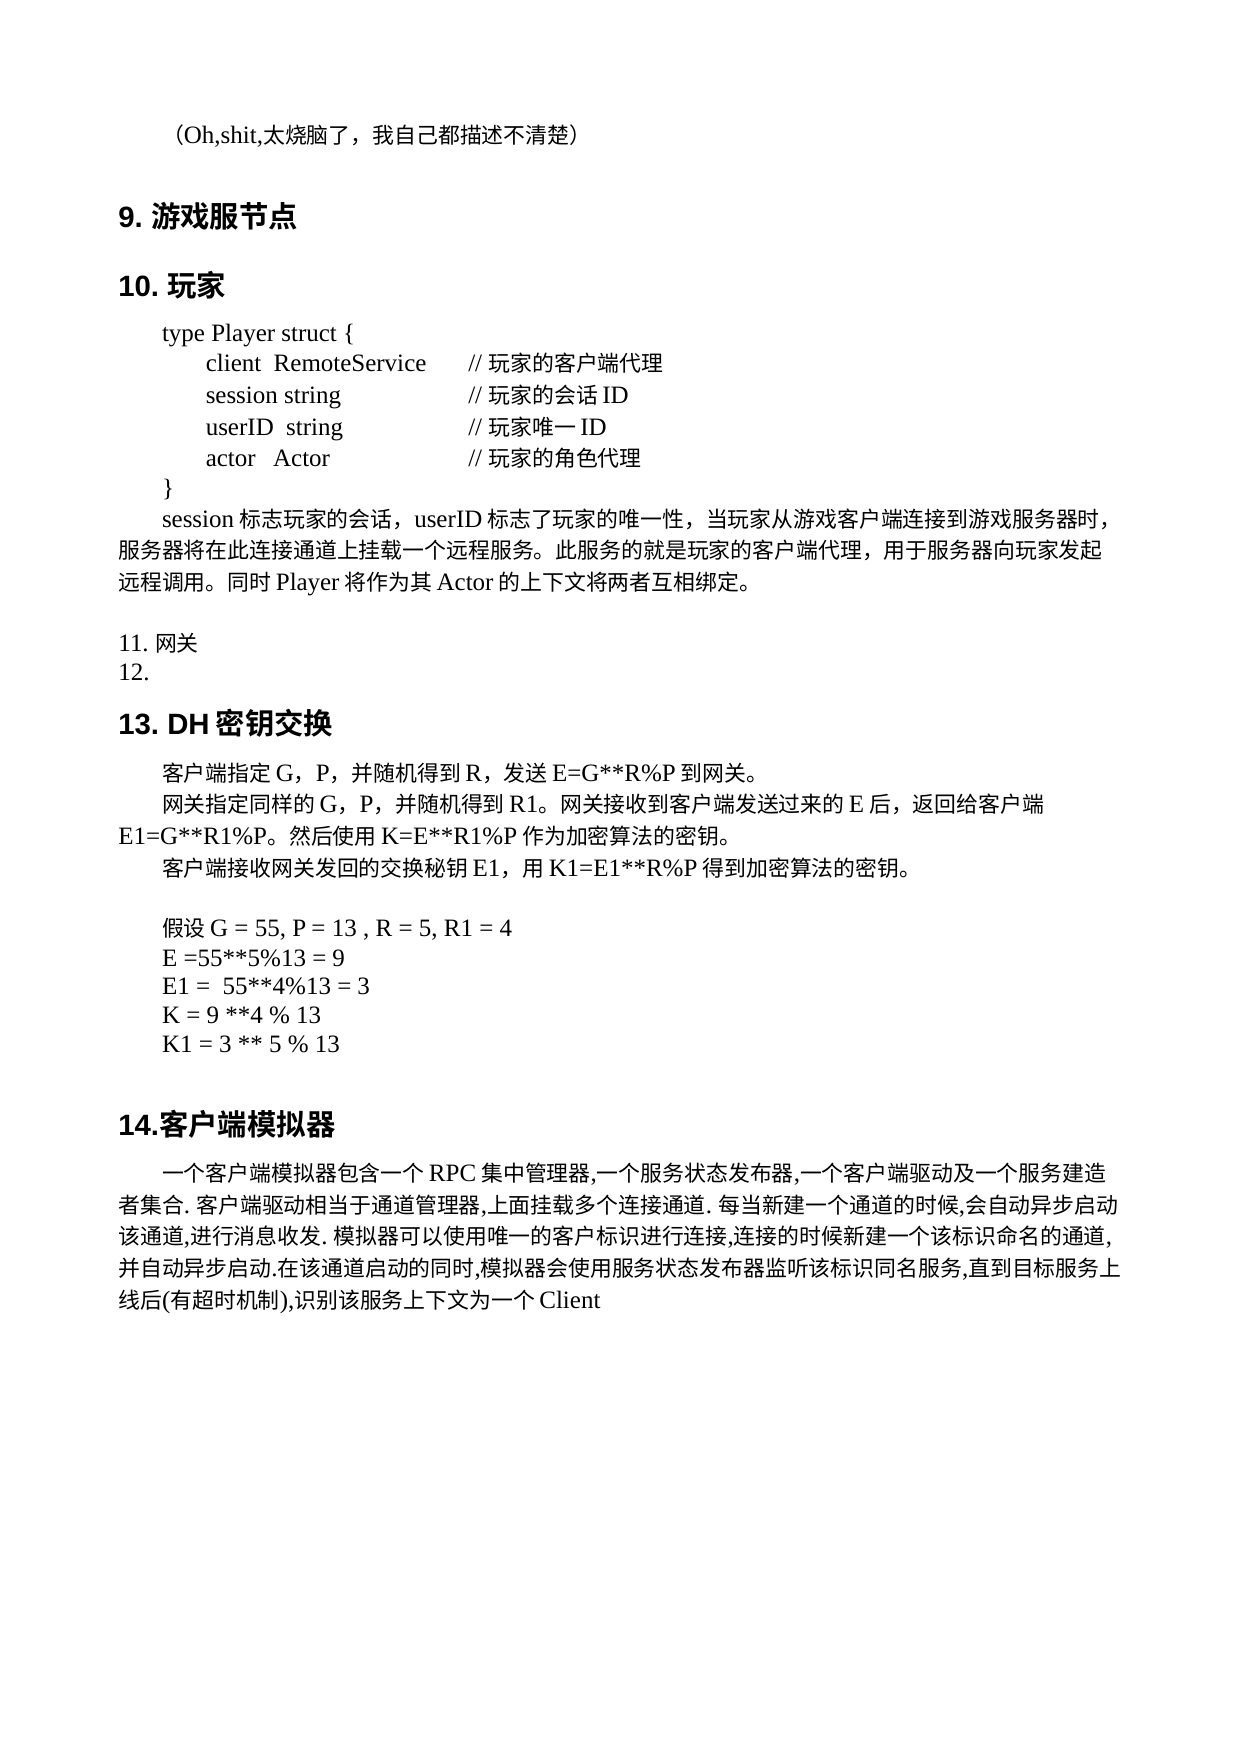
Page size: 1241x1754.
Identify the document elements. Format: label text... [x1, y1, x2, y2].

text （Oh,shit,太烧脑了，我自己都描述不清楚） [118, 118, 1122, 150]
subtitle 13. DH密钥交换 [118, 701, 1122, 743]
text 12. [118, 657, 1122, 686]
text session标志玩家的会话，userID标志了玩家的唯一性，当玩家从游戏客户端连接到游戏服务器时，服务器将在此连接通道上挂载一个远程服务。此服务的就是玩家的客户端代理，用于服务器向玩家发起远程调用。同时Player将作为其Actor的上下文将两者互相绑定。 [118, 502, 1122, 597]
text } [118, 473, 1122, 502]
text 客户端指定G，P，并随机得到R，发送E=G**R%P到网关。 [118, 756, 1122, 787]
text userID string // 玩家唯一ID [118, 410, 1122, 441]
subtitle 9. 游戏服节点 [118, 193, 1122, 236]
text client RemoteService // 玩家的客户端代理 [118, 346, 1122, 378]
text K = 9 **4 % 13 [118, 1000, 1122, 1029]
text 一个客户端模拟器包含一个RPC集中管理器,一个服务状态发布器,一个客户端驱动及一个服务建造者集合. 客户端驱动相当于通道管理器,上面挂载多个连接通道. 每当新建一个通道的时候,会自动异步启动该通道,进行消息收发. 模拟器可以使用唯一的客户标识进行连接,连接的时候新建一个该标识命名的通道,并自动异步启动.在该通道启动的同时,模拟器会使用服务状态发布器监听该标识同名服务,直到目标服务上线后(有超时机制),识别该服务上下文为一个Client [118, 1156, 1122, 1314]
subtitle 14.客户端模拟器 [118, 1101, 1122, 1143]
subtitle 10. 玩家 [118, 263, 1122, 305]
text E1 = 55**4%13 = 3 [118, 971, 1122, 1000]
text type Player struct { [118, 318, 1122, 346]
text actor Actor // 玩家的角色代理 [118, 441, 1122, 473]
text 网关指定同样的G，P，并随机得到R1。网关接收到客户端发送过来的E后，返回给客户端E1=G**R1%P。然后使用K=E**R1%P作为加密算法的密钥。 [118, 787, 1122, 851]
text session string // 玩家的会话ID [118, 378, 1122, 410]
text K1 = 3 ** 5 % 13 [118, 1029, 1122, 1058]
text 假设G = 55, P = 13 , R = 5, R1 = 4 [118, 911, 1122, 943]
text E =55**5%13 = 9 [118, 943, 1122, 971]
text 客户端接收网关发回的交换秘钥E1，用K1=E1**R%P得到加密算法的密钥。 [118, 851, 1122, 882]
text 11. 网关 [118, 626, 1122, 657]
